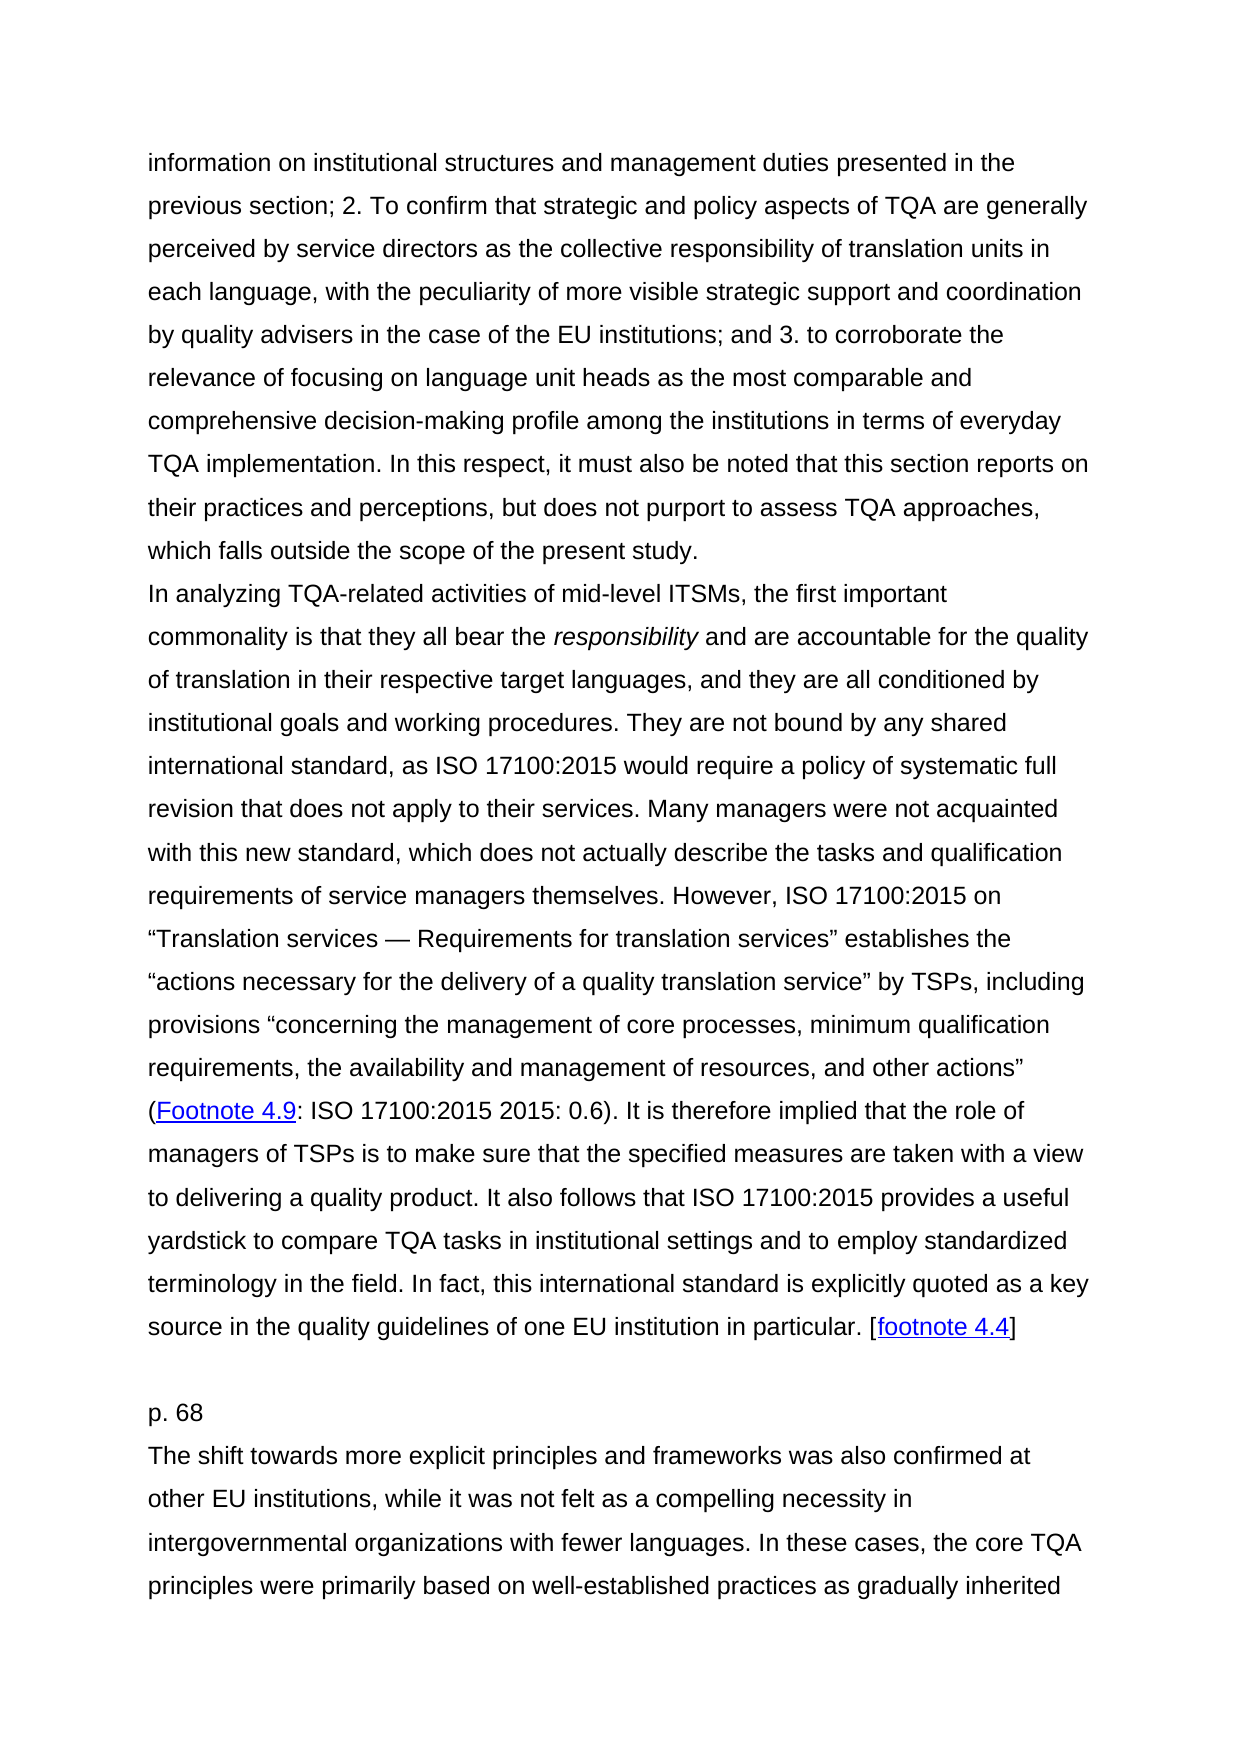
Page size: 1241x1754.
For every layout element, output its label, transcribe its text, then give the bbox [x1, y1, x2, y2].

text The shift towards more explicit principles and frameworks was also confirmed at other EU institutions, while it was not felt as a compelling necessity in intergovernmental organizations with fewer languages. In these cases, the core TQA principles were primarily based on well-established practices as gradually inherited [148, 1441, 1093, 1599]
text In analyzing TQA-related activities of mid-level ITSMs, the first important commonality is that they all bear the responsibility and are accountable for the quality of translation in their respective target languages, and they are all conditioned by institutional goals and working procedures. They are not bound by any shared international standard, as ISO 17100:2015 would require a policy of systematic full revision that does not apply to their services. Many managers were not acquainted with this new standard, which does not actually describe the tasks and qualification requirements of service managers themselves. However, ISO 17100:2015 on “Translation services — Requirements for translation services” establishes the “actions necessary for the delivery of a quality translation service” by TSPs, including provisions “concerning the management of core processes, minimum qualification requirements, the availability and management of resources, and other actions” (Footnote 4.9: ISO 17100:2015 2015: 0.6). It is therefore implied that the role of managers of TSPs is to make sure that the specified measures are taken with a view to delivering a quality product. It also follows that ISO 17100:2015 provides a useful yardstick to compare TQA tasks in institutional settings and to employ standardized terminology in the field. In fact, this international standard is explicitly quoted as a key source in the quality guidelines of one EU institution in particular. [footnote 4.4] [148, 579, 1093, 1341]
text p. 68 [148, 1398, 1093, 1427]
text information on institutional structures and management duties presented in the previous section; 2. To confirm that strategic and policy aspects of TQA are generally perceived by service directors as the collective responsibility of translation units in each language, with the peculiarity of more visible strategic support and coordination by quality advisers in the case of the EU institutions; and 3. to corroborate the relevance of focusing on language unit heads as the most comparable and comprehensive decision-making profile among the institutions in terms of everyday TQA implementation. In this respect, it must also be noted that this section reports on their practices and perceptions, but does not purport to assess TQA approaches, which falls outside the scope of the present study. [148, 148, 1093, 564]
